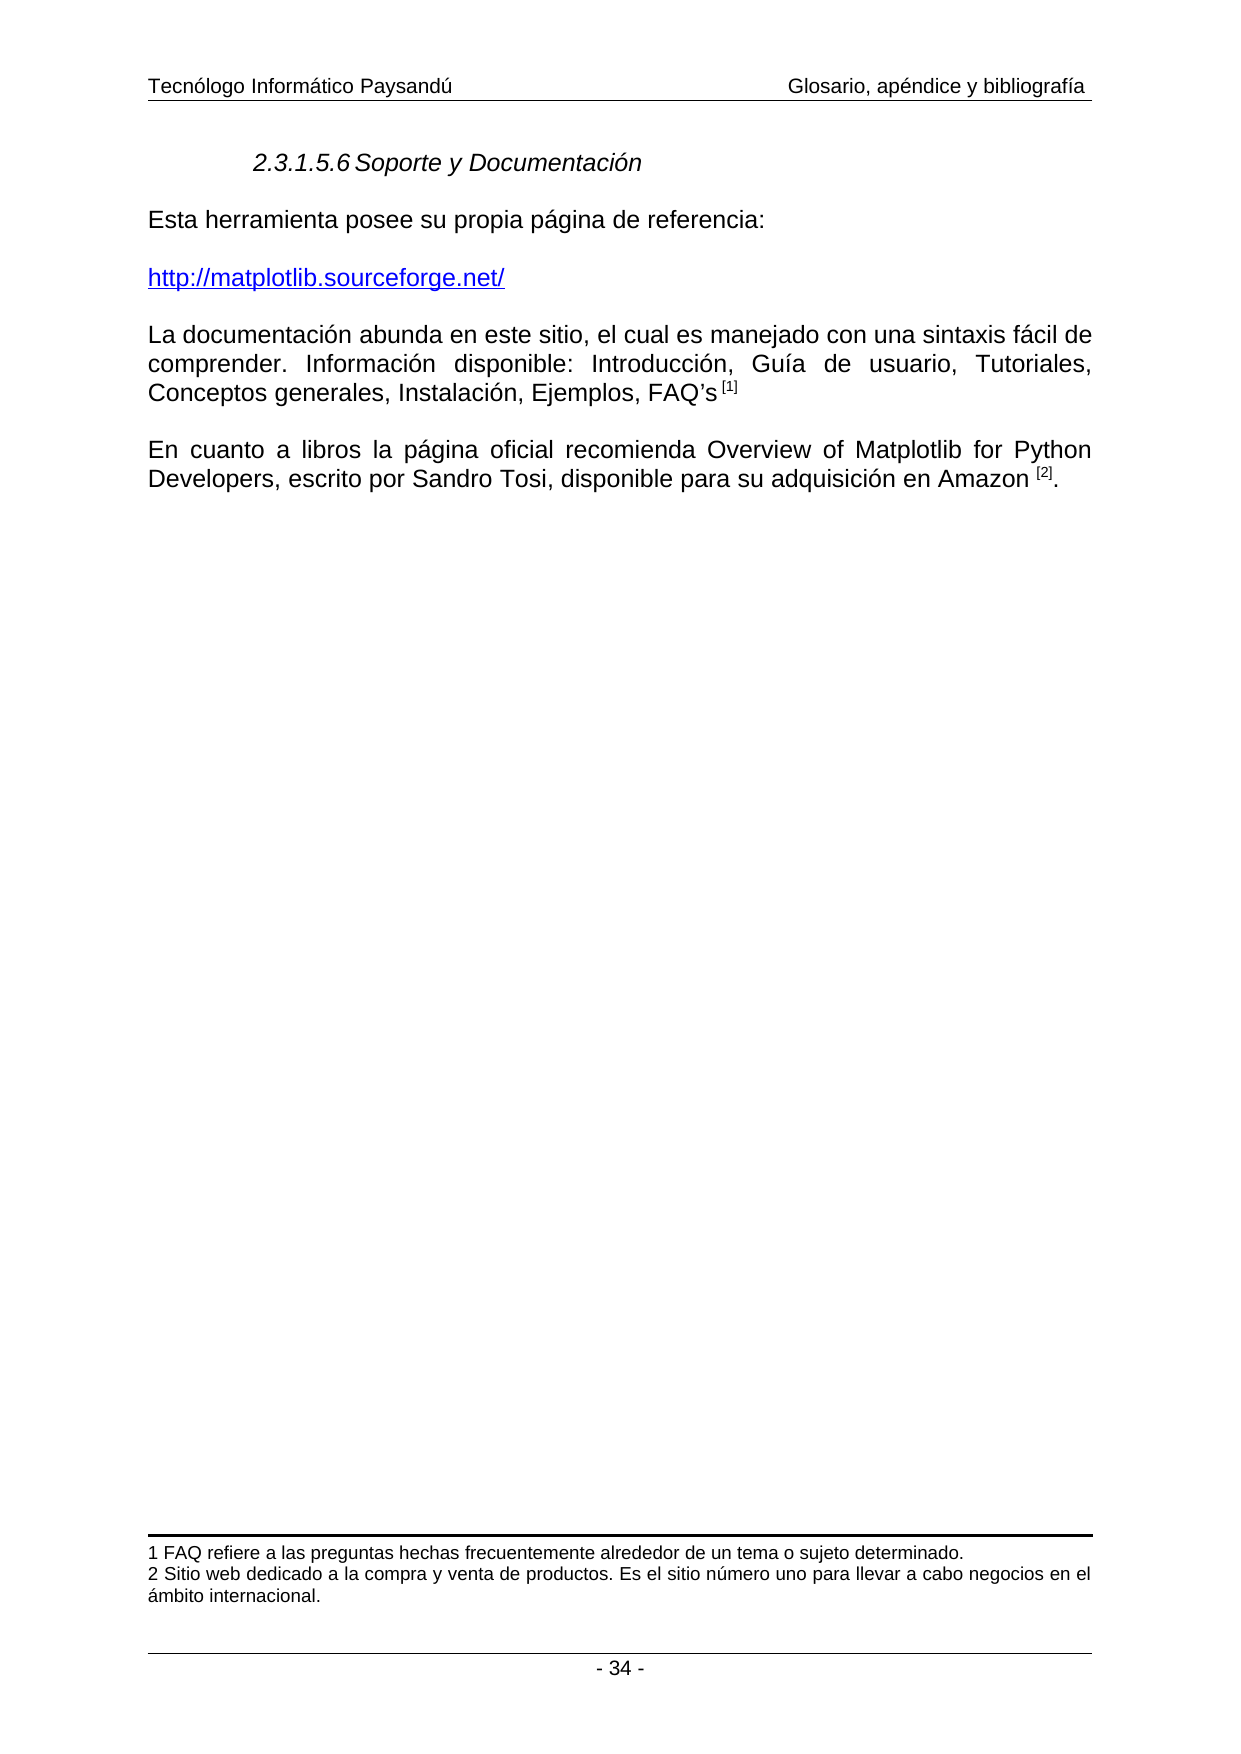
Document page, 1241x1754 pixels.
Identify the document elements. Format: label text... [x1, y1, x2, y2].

subtitle Soporte y Documentación [253, 148, 1092, 176]
text Sitio web dedicado a la compra y venta de productos. Es el sitio número uno para llevar a cabo negocios en el ámbito internacional. [148, 1563, 1092, 1606]
text FAQ refiere a las preguntas hechas frecuentemente alrededor de un tema o sujeto determinado. [148, 1542, 1092, 1563]
text En cuanto a libros la página oficial recomienda Overview of Matplotlib for Python Developers, escrito por Sandro Tosi, disponible para su adquisición en Amazon []. [148, 435, 1092, 493]
text http://matplotlib.sourceforge.net/ [148, 263, 1092, 291]
text Esta herramienta posee su propia página de referencia: [148, 205, 1092, 234]
text La documentación abunda en este sitio, el cual es manejado con una sintaxis fácil de comprender. Información disponible: Introducción, Guía de usuario, Tutoriales, Conceptos generales, Instalación, Ejemplos, FAQ’s [] [148, 320, 1092, 406]
